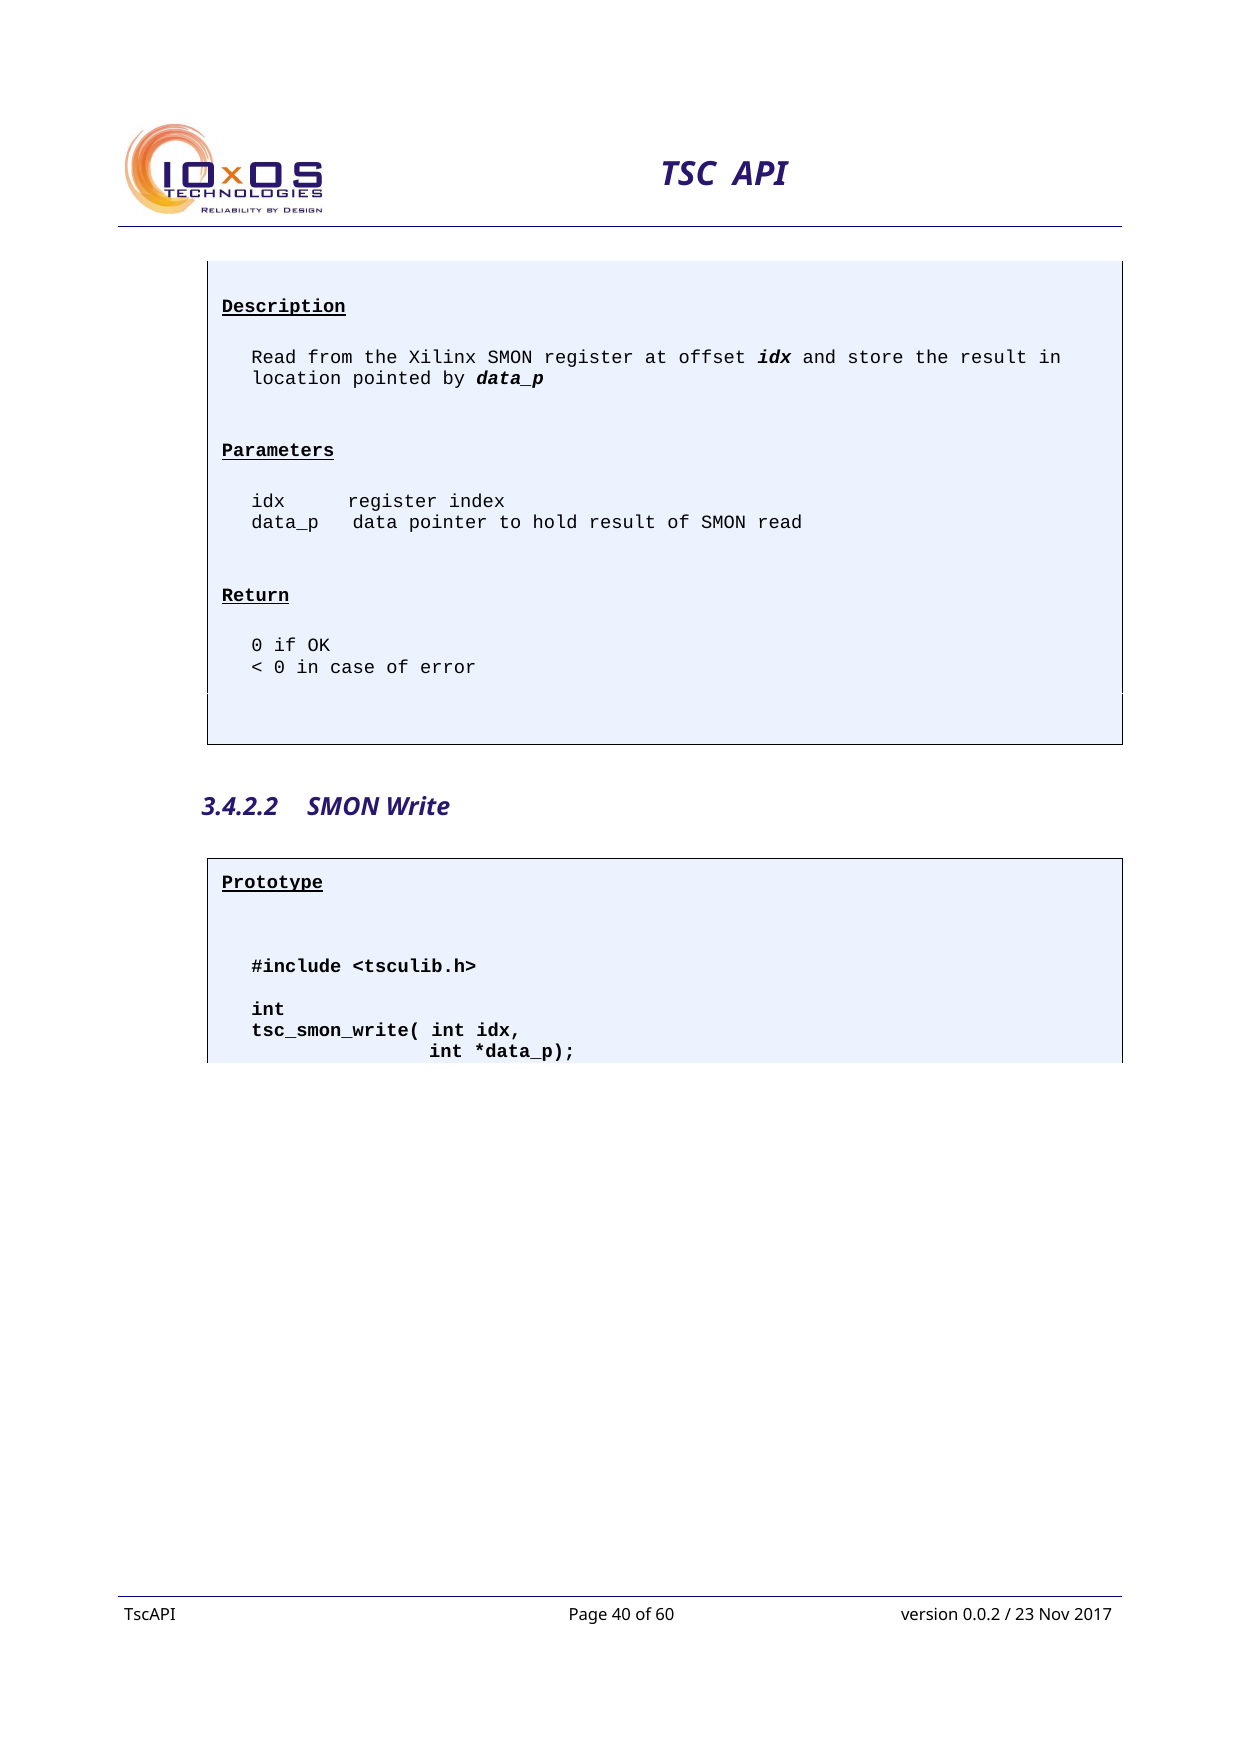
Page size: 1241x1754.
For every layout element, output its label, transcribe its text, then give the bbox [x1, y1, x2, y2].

subtitle SMON Write [195, 789, 1122, 823]
text 0 if OK [208, 621, 1122, 657]
text < 0 in case of error [208, 657, 1122, 693]
text int *data_p); [208, 1042, 1122, 1063]
picture [123, 123, 323, 217]
text Prototype [208, 859, 1122, 891]
text idx register index [208, 477, 1122, 513]
subtitle Return [208, 571, 1122, 621]
text #include <tsculib.h> [208, 942, 1122, 978]
subtitle Parameters [208, 426, 1122, 477]
text tsc_smon_write( int idx, [208, 1021, 1122, 1042]
text data_p data pointer to hold result of SMON read [208, 513, 1122, 534]
text Read from the Xilinx SMON register at offset idx and store the result in location pointed by data_p [208, 333, 1122, 390]
text int [208, 999, 1122, 1021]
subtitle Description [208, 297, 1122, 333]
